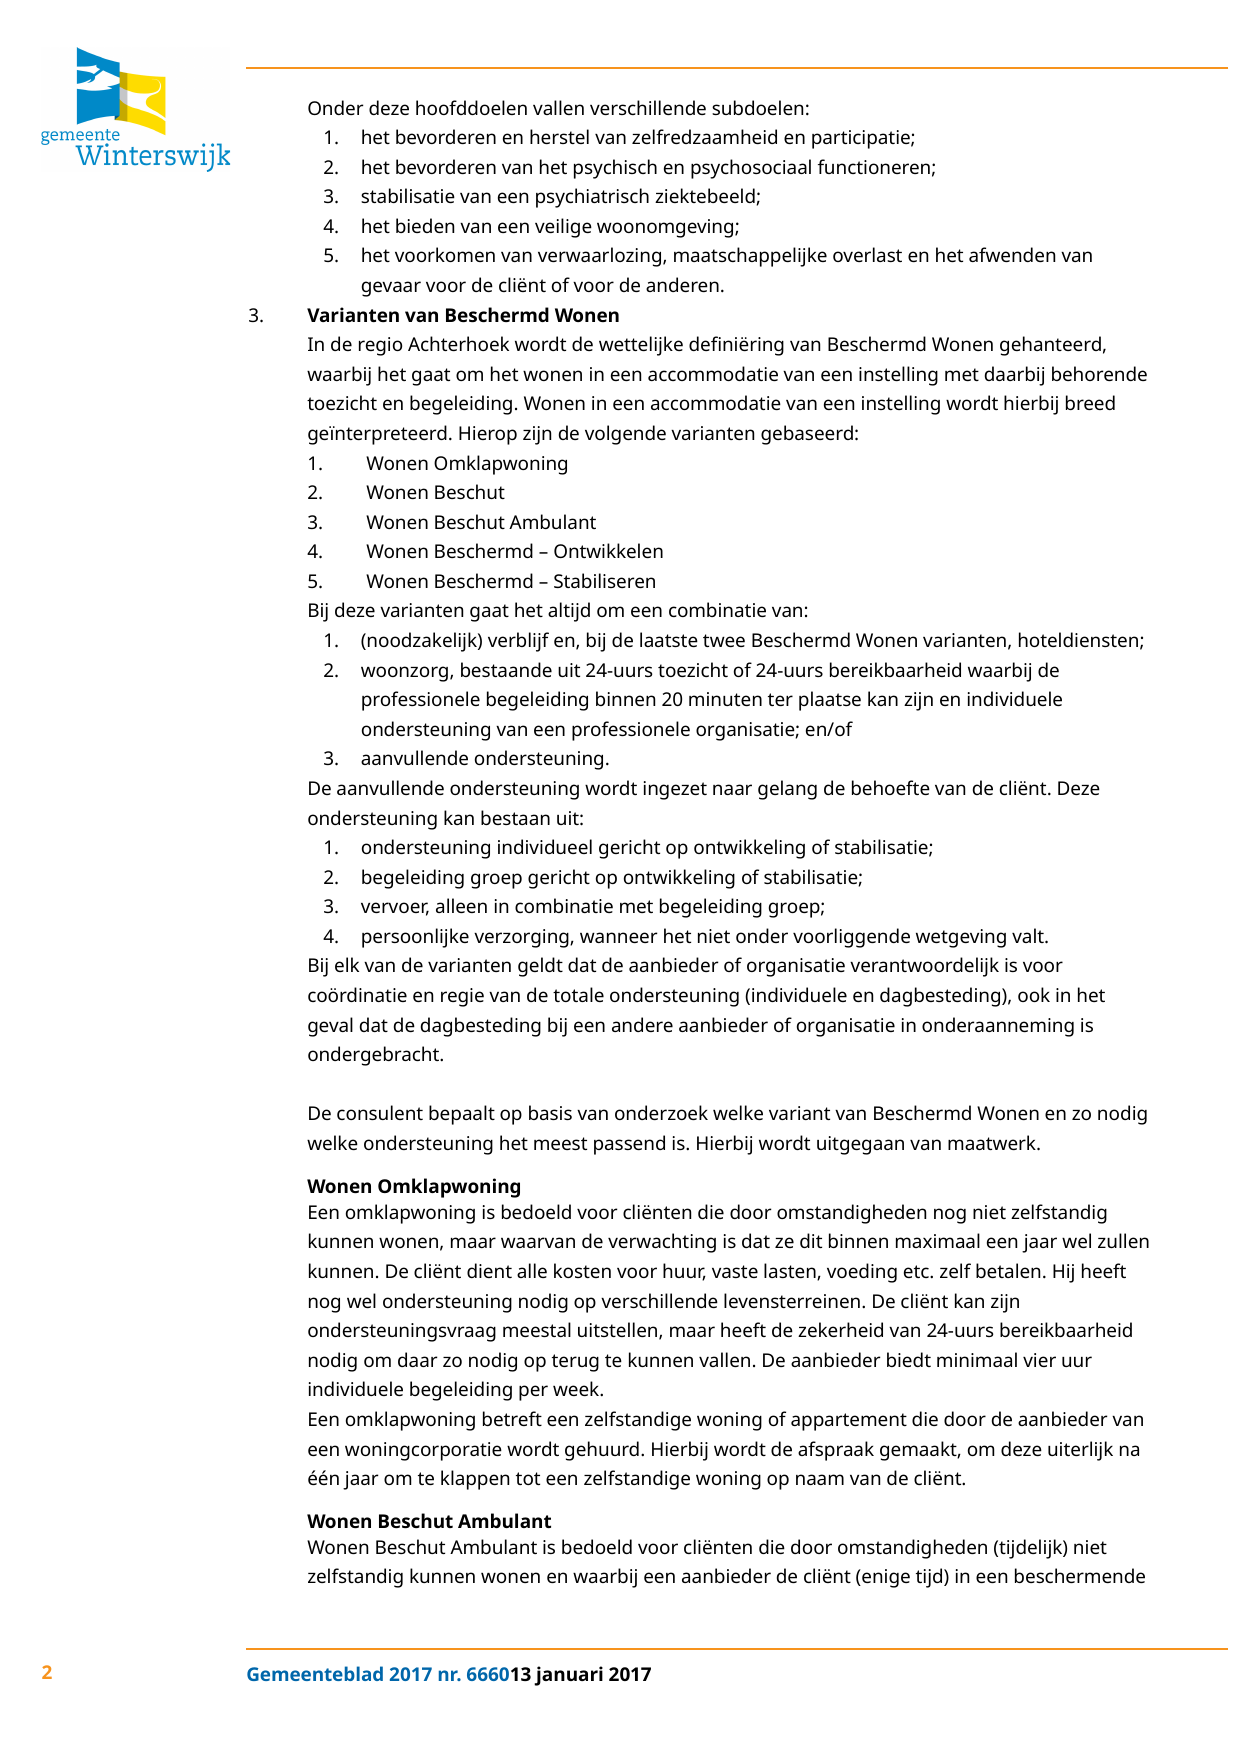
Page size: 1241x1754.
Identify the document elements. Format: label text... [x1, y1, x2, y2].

list Wonen Beschermd – Ontwikkelen [307, 538, 1152, 564]
list begeleiding groep gericht op ontwikkeling of stabilisatie; [323, 864, 1152, 890]
list Wonen Beschut Ambulant is bedoeld voor cliënten die door omstandigheden (tijdelijk) niet zelfstandig kunnen wonen en waarbij een aanbieder de cliënt (enige tijd) in een beschermende [248, 1534, 1152, 1589]
list Wonen Beschut Ambulant [307, 509, 1152, 535]
list aanvullende ondersteuning. [323, 746, 1152, 771]
list woonzorg, bestaande uit 24-uurs toezicht of 24-uurs bereikbaarheid waarbij de professionele begeleiding binnen 20 minuten ter plaatse kan zijn en individuele ondersteuning van een professionele organisatie; en/of [323, 657, 1152, 742]
list In de regio Achterhoek wordt de wettelijke definiëring van Beschermd Wonen gehanteerd, waarbij het gaat om het wonen in een accommodatie van een instelling met daarbij behorende toezicht en begeleiding. Wonen in een accommodatie van een instelling wordt hierbij breed geïnterpreteerd. Hierop zijn de volgende varianten gebaseerd: [248, 331, 1152, 446]
list Wonen Omklapwoning [307, 450, 1152, 476]
list het bevorderen van het psychisch en psychosociaal functioneren; [323, 154, 1152, 180]
list ondersteuning individueel gericht op ontwikkeling of stabilisatie; [323, 834, 1152, 860]
list Wonen Beschut Ambulant [248, 1508, 1152, 1534]
list De consulent bepaalt op basis van onderzoek welke variant van Beschermd Wonen en zo nodig welke ondersteuning het meest passend is. Hierbij wordt uitgegaan van maatwerk. [248, 1101, 1152, 1156]
list persoonlijke verzorging, wanneer het niet onder voorliggende wetgeving valt. [323, 923, 1152, 949]
list Bij deze varianten gaat het altijd om een combinatie van: [248, 598, 1152, 623]
list het bevorderen en herstel van zelfredzaamheid en participatie; [323, 124, 1152, 150]
picture [225, 153, 231, 162]
list het bieden van een veilige woonomgeving; [323, 213, 1152, 239]
list Een omklapwoning is bedoeld voor cliënten die door omstandigheden nog niet zelfstandig kunnen wonen, maar waarvan de verwachting is dat ze dit binnen maximaal een jaar wel zullen kunnen. De cliënt dient alle kosten voor huur, vaste lasten, voeding etc. zelf betalen. Hij heeft nog wel ondersteuning nodig op verschillende levensterreinen. De cliënt kan zijn ondersteuningsvraag meestal uitstellen, maar heeft de zekerheid van 24-uurs bereikbaarheid nodig om daar zo nodig op terug te kunnen vallen. De aanbieder biedt minimaal vier uur individuele begeleiding per week. [248, 1199, 1152, 1402]
list het voorkomen van verwaarlozing, maatschappelijke overlast en het afwenden van gevaar voor de cliënt of voor de anderen. [323, 243, 1152, 298]
list Wonen Beschut [307, 479, 1152, 505]
list Onder deze hoofddoelen vallen verschillende subdoelen: [248, 95, 1152, 121]
list stabilisatie van een psychiatrisch ziektebeeld; [323, 183, 1152, 209]
picture [41, 47, 231, 172]
list Wonen Omklapwoning [248, 1173, 1152, 1199]
list Bij elk van de varianten geldt dat de aanbieder of organisatie verantwoordelijk is voor coördinatie en regie van de totale ondersteuning (individuele en dagbesteding), ook in het geval dat de dagbesteding bij een andere aanbieder of organisatie in onderaanneming is ondergebracht. [248, 953, 1152, 1067]
list Wonen Beschermd – Stabiliseren [307, 568, 1152, 594]
list Een omklapwoning betreft een zelfstandige woning of appartement die door de aanbieder van een woningcorporatie wordt gehuurd. Hierbij wordt de afspraak gemaakt, om deze uiterlijk na één jaar om te klappen tot een zelfstandige woning op naam van de cliënt. [248, 1406, 1152, 1491]
list (noodzakelijk) verblijf en, bij de laatste twee Beschermd Wonen varianten, hoteldiensten; [323, 627, 1152, 653]
list vervoer, alleen in combinatie met begeleiding groep; [323, 893, 1152, 919]
list Varianten van Beschermd Wonen [248, 302, 1152, 328]
list De aanvullende ondersteuning wordt ingezet naar gelang de behoefte van de cliënt. Deze ondersteuning kan bestaan uit: [248, 775, 1152, 831]
